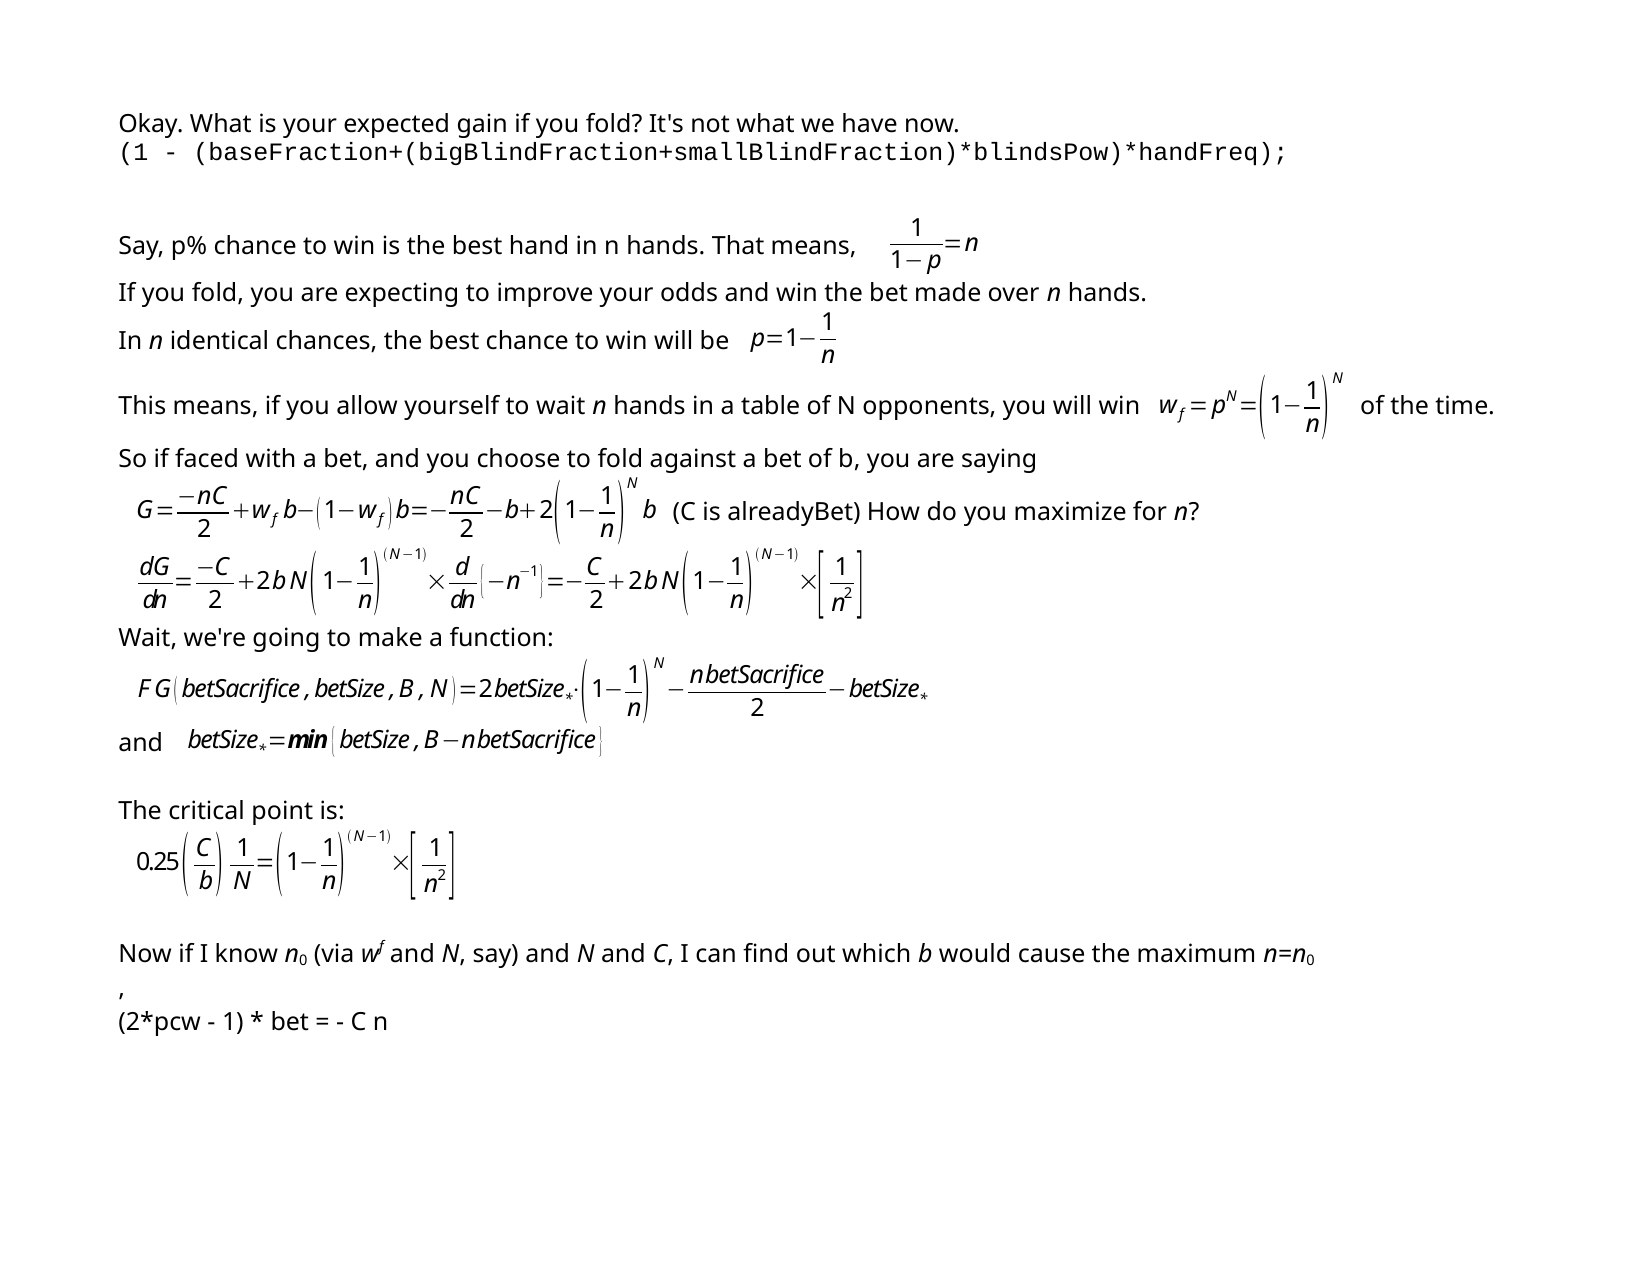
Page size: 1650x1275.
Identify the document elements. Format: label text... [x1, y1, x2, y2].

text Now if I know n0 (via wf and N, say) and N and C, I can find out which b would cause the maximum n=n0 [118, 935, 1532, 969]
text Say, p% chance to win is the best hand in n hands. That means, [118, 214, 1532, 275]
text , [118, 969, 1532, 1003]
text The critical point is: [118, 793, 1532, 827]
text and [118, 725, 1532, 759]
text If you fold, you are expecting to improve your odds and win the bet made over n hands. [118, 275, 1532, 309]
text (2*pcw - 1) * bet = - C n [118, 1003, 1532, 1037]
text So if faced with a bet, and you choose to fold against a bet of b, you are saying [118, 441, 1532, 475]
text In n identical chances, the best chance to win will be [118, 309, 1532, 370]
text This means, if you allow yourself to wait n hands in a table of N opponents, you will winof the time. [118, 370, 1532, 441]
text Wait, we're going to make a function: [118, 620, 1532, 654]
text (C is alreadyBet) How do you maximize for n? [118, 475, 1532, 546]
text Okay. What is your expected gain if you fold? It's not what we have now. [118, 106, 1532, 140]
text (1 - (baseFraction+(bigBlindFraction+smallBlindFraction)*blindsPow)*handFreq); [118, 140, 1532, 168]
